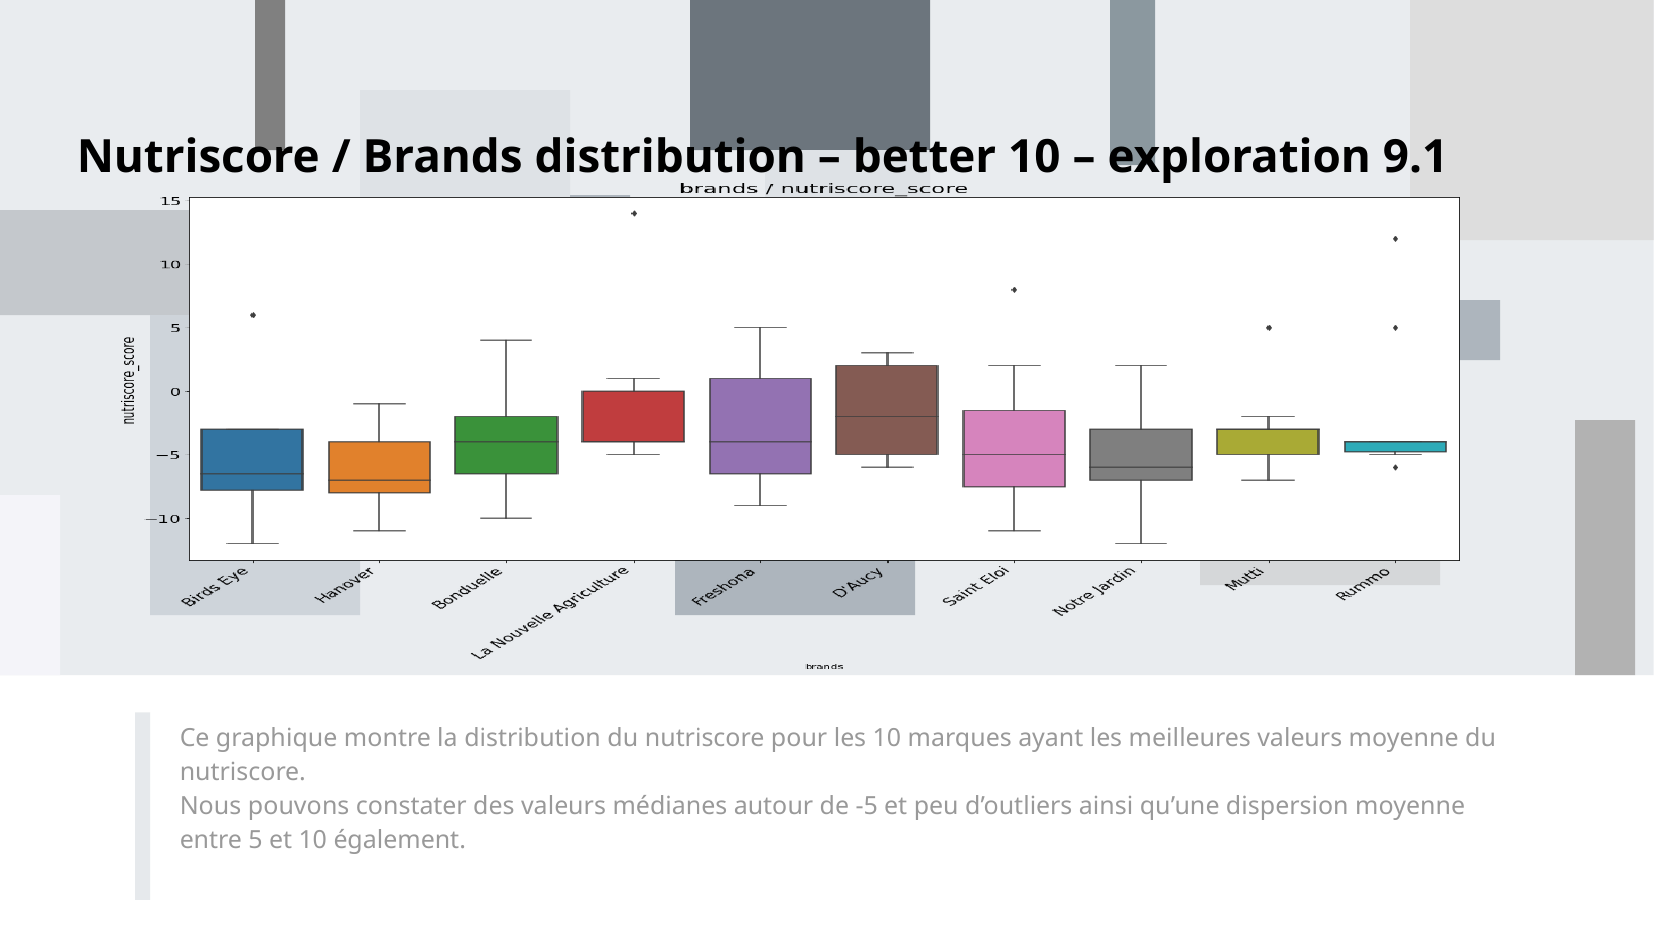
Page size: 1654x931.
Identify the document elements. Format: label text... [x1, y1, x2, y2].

title Nutriscore / Brands distribution – better 10 – exploration 9.1 [76, 76, 1565, 233]
text_box [135, 712, 151, 900]
text_box Ce graphique montre la distribution du nutriscore pour les 10 marques ayant les meilleures valeurs moyenne du nutriscore. Nous pouvons constater des valeurs médianes autour de -5 et peu d’outliers ainsi qu’une dispersion moyenne entre 5 et 10 également. [165, 712, 1538, 901]
picture [112, 178, 1467, 676]
